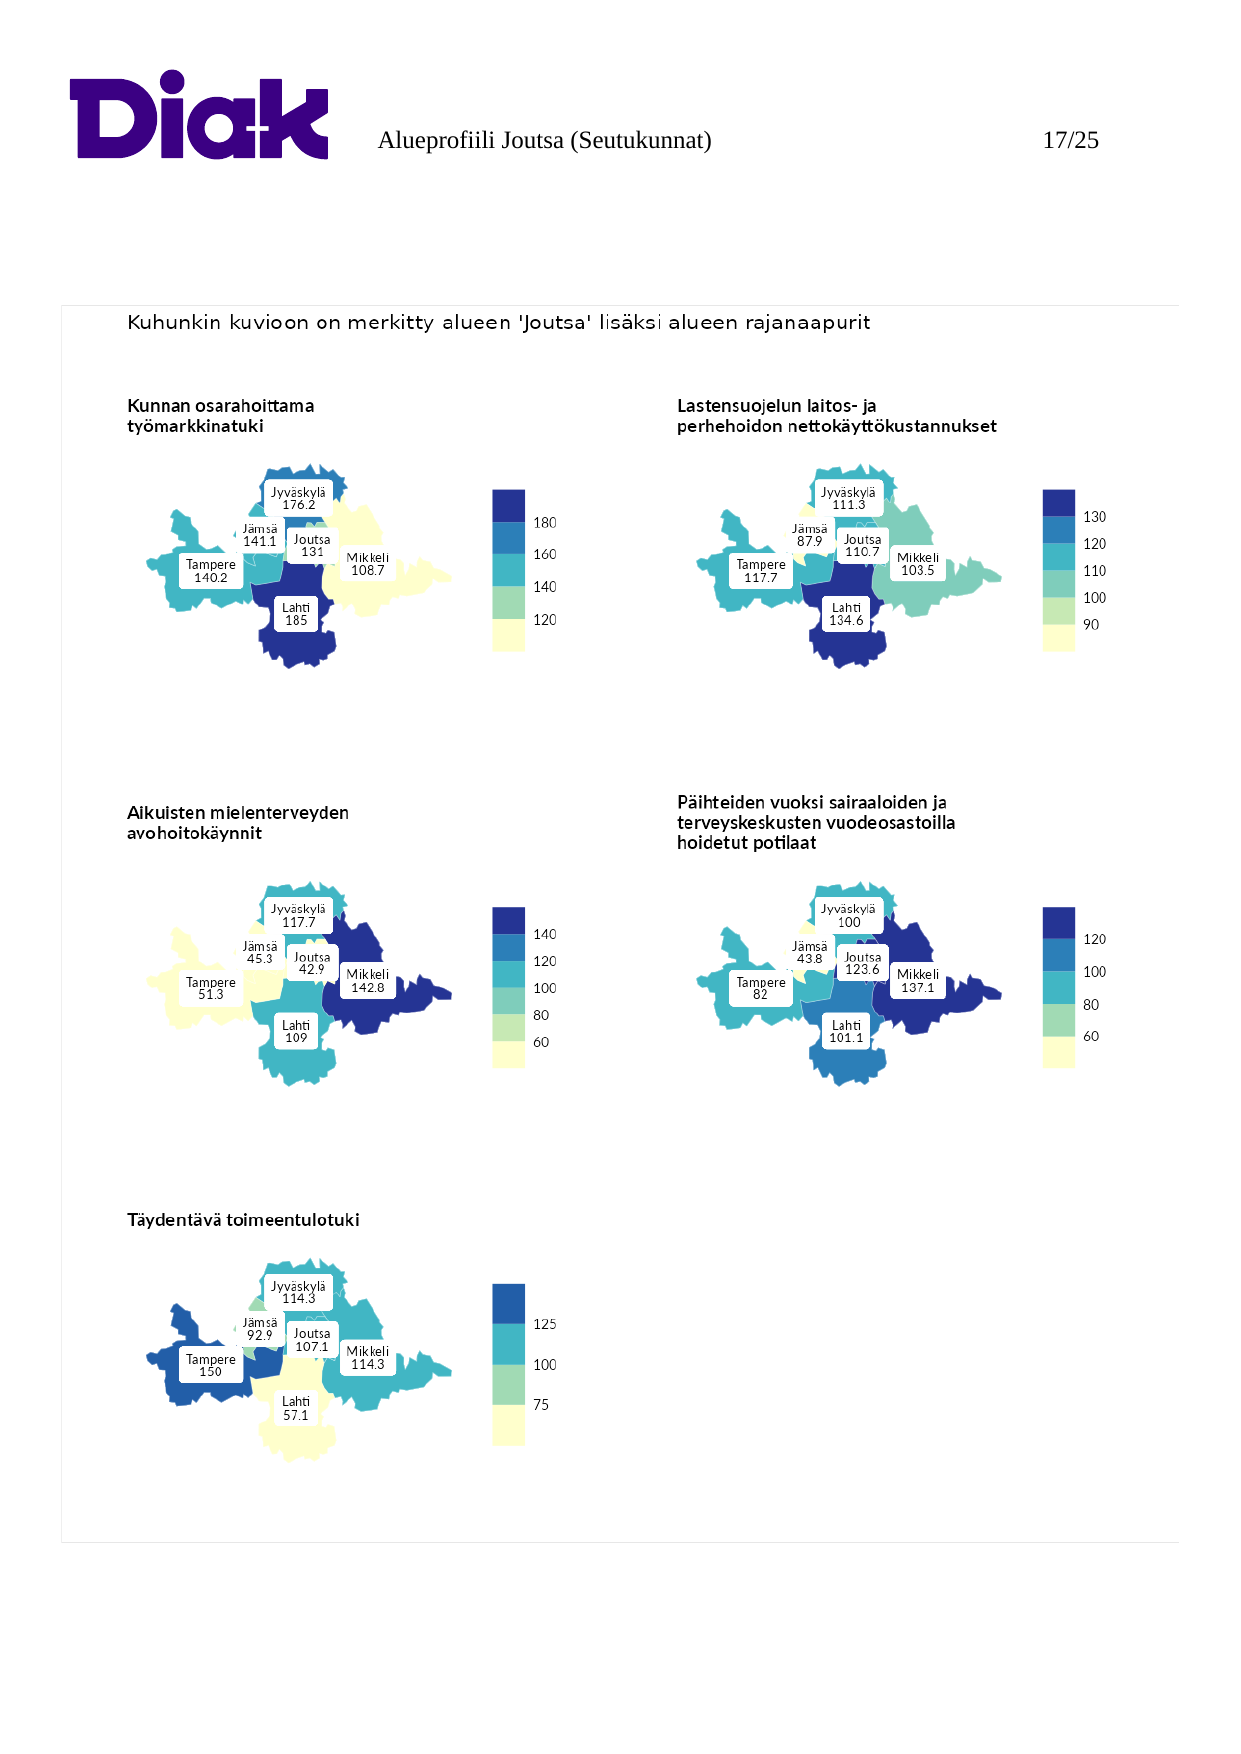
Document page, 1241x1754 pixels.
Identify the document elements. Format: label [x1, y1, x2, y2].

picture [61, 196, 1179, 1651]
